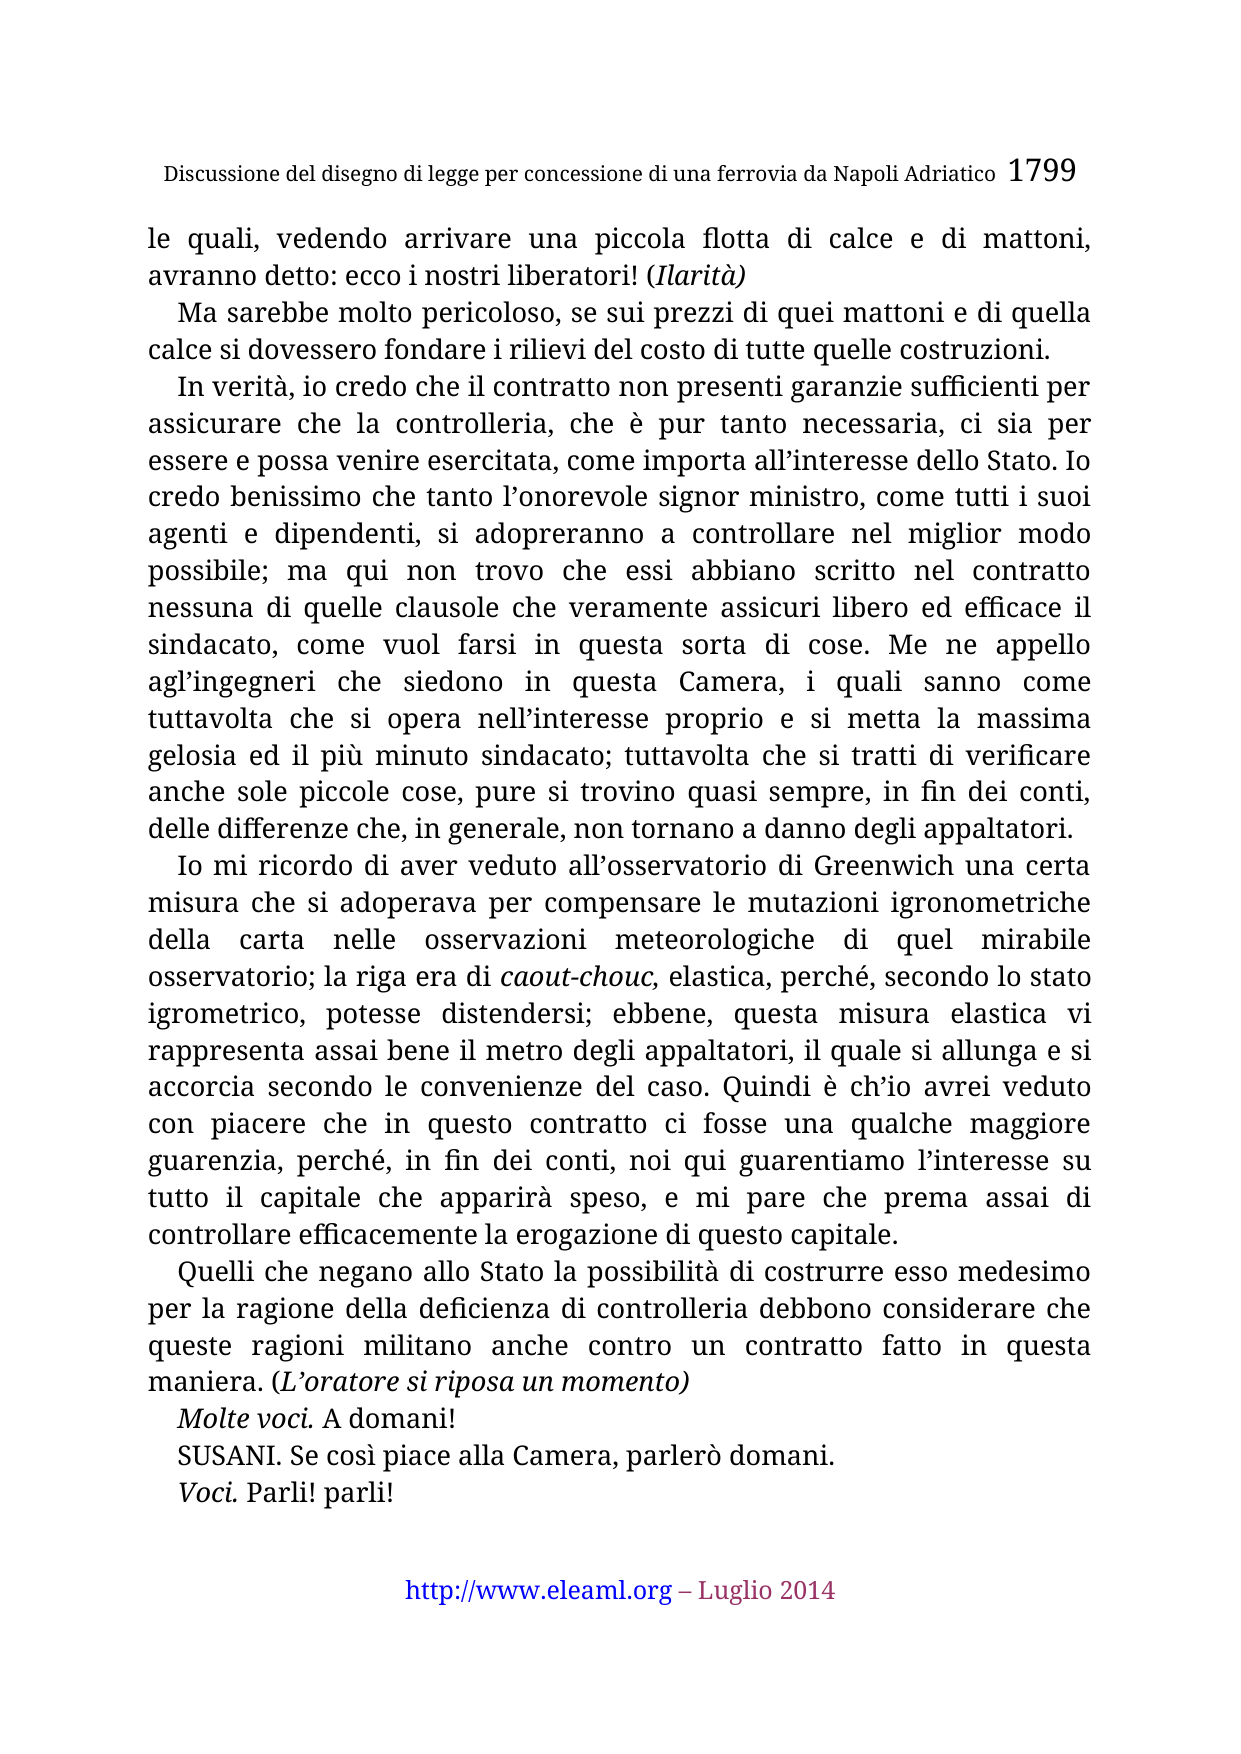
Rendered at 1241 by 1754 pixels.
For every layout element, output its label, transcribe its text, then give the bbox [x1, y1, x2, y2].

text Ma sarebbe molto pericoloso, se sui prezzi di quei mattoni e di quella calce si dovessero fondare i rilievi del costo di tutte quelle costruzioni. [148, 293, 1093, 367]
text Quelli che negano allo Stato la possibilità di costrurre esso medesimo per la ragione della deficienza di controlleria debbono considerare che queste ragioni militano anche contro un contratto fatto in questa maniera. (L’oratore si riposa un momento) [148, 1252, 1093, 1400]
text SUSANI. Se così piace alla Camera, parlerò domani. [148, 1437, 1093, 1473]
text Voci. Parli! parli! [148, 1473, 1093, 1510]
text le quali, vedendo arrivare una piccola flotta di calce e di mattoni, avranno detto: ecco i nostri liberatori! (Ilarità) [148, 220, 1093, 293]
text In verità, io credo che il contratto non presenti garanzie sufficienti per assicurare che la controlleria, che è pur tanto necessaria, ci sia per essere e possa venire esercitata, come importa all’interesse dello Stato. Io credo benissimo che tanto l’onorevole signor ministro, come tutti i suoi agenti e dipendenti, si adopreranno a controllare nel miglior modo possibile; ma qui non trovo che essi abbiano scritto nel contratto nessuna di quelle clausole che veramente assicuri libero ed efficace il sindacato, come vuol farsi in questa sorta di cose. Me ne appello agl’ingegneri che siedono in questa Camera, i quali sanno come tuttavolta che si opera nell’interesse proprio e si metta la massima gelosia ed il più minuto sindacato; tuttavolta che si tratti di verificare anche sole piccole cose, pure si trovino quasi sempre, in fin dei conti, delle differenze che, in generale, non tornano a danno degli appaltatori. [148, 367, 1093, 847]
text Molte voci. A domani! [148, 1400, 1093, 1437]
text Io mi ricordo di aver veduto all’osservatorio di Greenwich una certa misura che si adoperava per compensare le mutazioni igronometriche della carta nelle osservazioni meteorologiche di quel mirabile osservatorio; la riga era di caout-chouc, elastica, perché, secondo lo stato igrometrico, potesse distendersi; ebbene, questa misura elastica vi rappresenta assai bene il metro degli appaltatori, il quale si allunga e si accorcia secondo le convenienze del caso. Quindi è ch’io avrei veduto con piacere che in questo contratto ci fosse una qualche maggiore guarenzia, perché, in fin dei conti, noi qui guarentiamo l’interesse su tutto il capitale che apparirà speso, e mi pare che prema assai di controllare efficacemente la erogazione di questo capitale. [148, 847, 1093, 1252]
